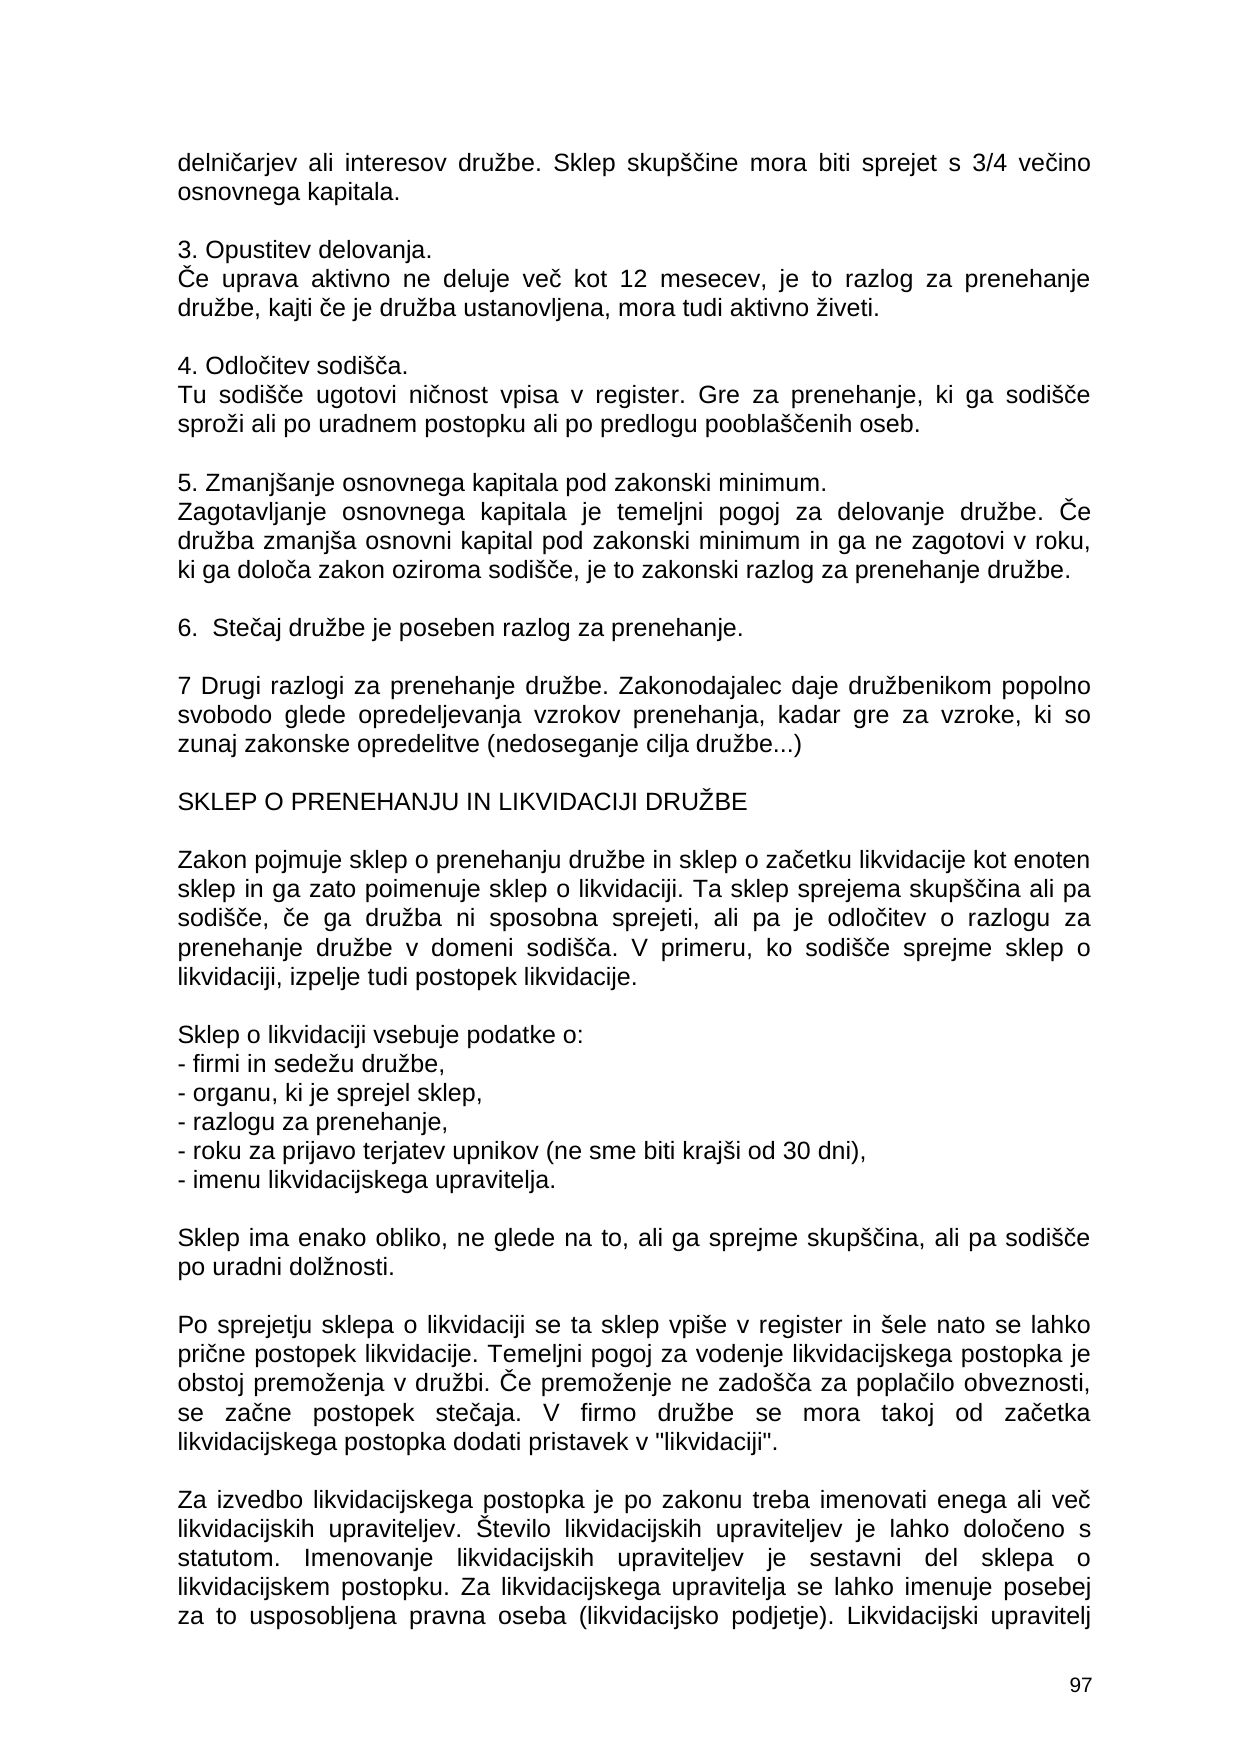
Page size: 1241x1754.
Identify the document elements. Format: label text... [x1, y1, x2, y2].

text 5. Zmanjšanje osnovnega kapitala pod zakonski minimum. [177, 467, 1092, 496]
text delničarjev ali interesov družbe. Sklep skupščine mora biti sprejet s 3/4 večino osnovnega kapitala. [177, 148, 1092, 206]
text ‑ roku za prijavo terjatev upnikov (ne sme biti krajši od 30 dni), [177, 1136, 1092, 1165]
text Tu sodišče ugotovi ničnost vpisa v register. Gre za prenehanje, ki ga sodišče sproži ali po uradnem postopku ali po predlogu pooblaščenih oseb. [177, 380, 1092, 438]
text Zagotavljanje osnovnega kapitala je temeljni pogoj za delovanje družbe. Če družba zmanjša osnovni kapital pod zakonski minimum in ga ne zagotovi v roku, ki ga določa zakon oziroma sodišče, je to zakonski razlog za prenehanje družbe. [177, 496, 1092, 584]
text Če uprava aktivno ne deluje več kot 12 mesecev, je to razlog za prenehanje družbe, kajti če je družba ustanovljena, mora tudi aktivno živeti. [177, 264, 1092, 322]
text 4. Odločitev sodišča. [177, 351, 1092, 380]
text Zakon pojmuje sklep o prenehanju družbe in sklep o začetku likvidacije kot enoten sklep in ga zato poimenuje sklep o likvidaciji. Ta sklep sprejema skupščina ali pa sodišče, če ga družba ni sposobna sprejeti, ali pa je odločitev o razlogu za prenehanje družbe v domeni sodišča. V primeru, ko sodišče sprejme sklep o likvidaciji, izpelje tudi postopek likvidacije. [177, 845, 1092, 991]
text Po sprejetju sklepa o likvidaciji se ta sklep vpiše v register in šele nato se lahko prične postopek likvidacije. Temeljni pogoj za vodenje likvidacijskega postopka je obstoj premoženja v družbi. Če premoženje ne zadošča za poplačilo obveznosti, se začne postopek stečaja. V firmo družbe se mora takoj od začetka likvidacijskega postopka dodati pristavek v "likvidaciji". [177, 1310, 1092, 1456]
text Sklep o likvidaciji vsebuje podatke o: [177, 1019, 1092, 1049]
text 3. Opustitev delovanja. [177, 235, 1092, 264]
text ‑ imenu likvidacijskega upravitelja. [177, 1165, 1092, 1194]
text ‑ firmi in sedežu družbe, [177, 1049, 1092, 1078]
text 6. Stečaj družbe je poseben razlog za prenehanje. [177, 613, 1092, 642]
text Sklep ima enako obliko, ne glede na to, ali ga sprejme skupščina, ali pa sodišče po uradni dolžnosti. [177, 1223, 1092, 1281]
text ‑ organu, ki je sprejel sklep, [177, 1078, 1092, 1107]
text Za izvedbo likvidacijskega postopka je po zakonu treba imenovati enega ali več likvidacijskih upraviteljev. Število likvidacijskih upraviteljev je lahko določeno s statutom. Imenovanje likvidacijskih upraviteljev je sestavni del sklepa o likvidacijskem postopku. Za likvidacijskega upravitelja se lahko imenuje posebej za to usposobljena pravna oseba (likvidacijsko podjetje). Likvidacijski upravitelj [177, 1484, 1092, 1630]
text SKLEP O PRENEHANJU IN LIKVIDACIJI DRUŽBE [177, 787, 1092, 816]
text 7 Drugi razlogi za prenehanje družbe. Zakonodajalec daje družbenikom popolno svobodo glede opredeljevanja vzrokov prenehanja, kadar gre za vzroke, ki so zunaj zakonske opredelitve (nedoseganje cilja družbe...) [177, 671, 1092, 758]
text ‑ razlogu za prenehanje, [177, 1107, 1092, 1136]
